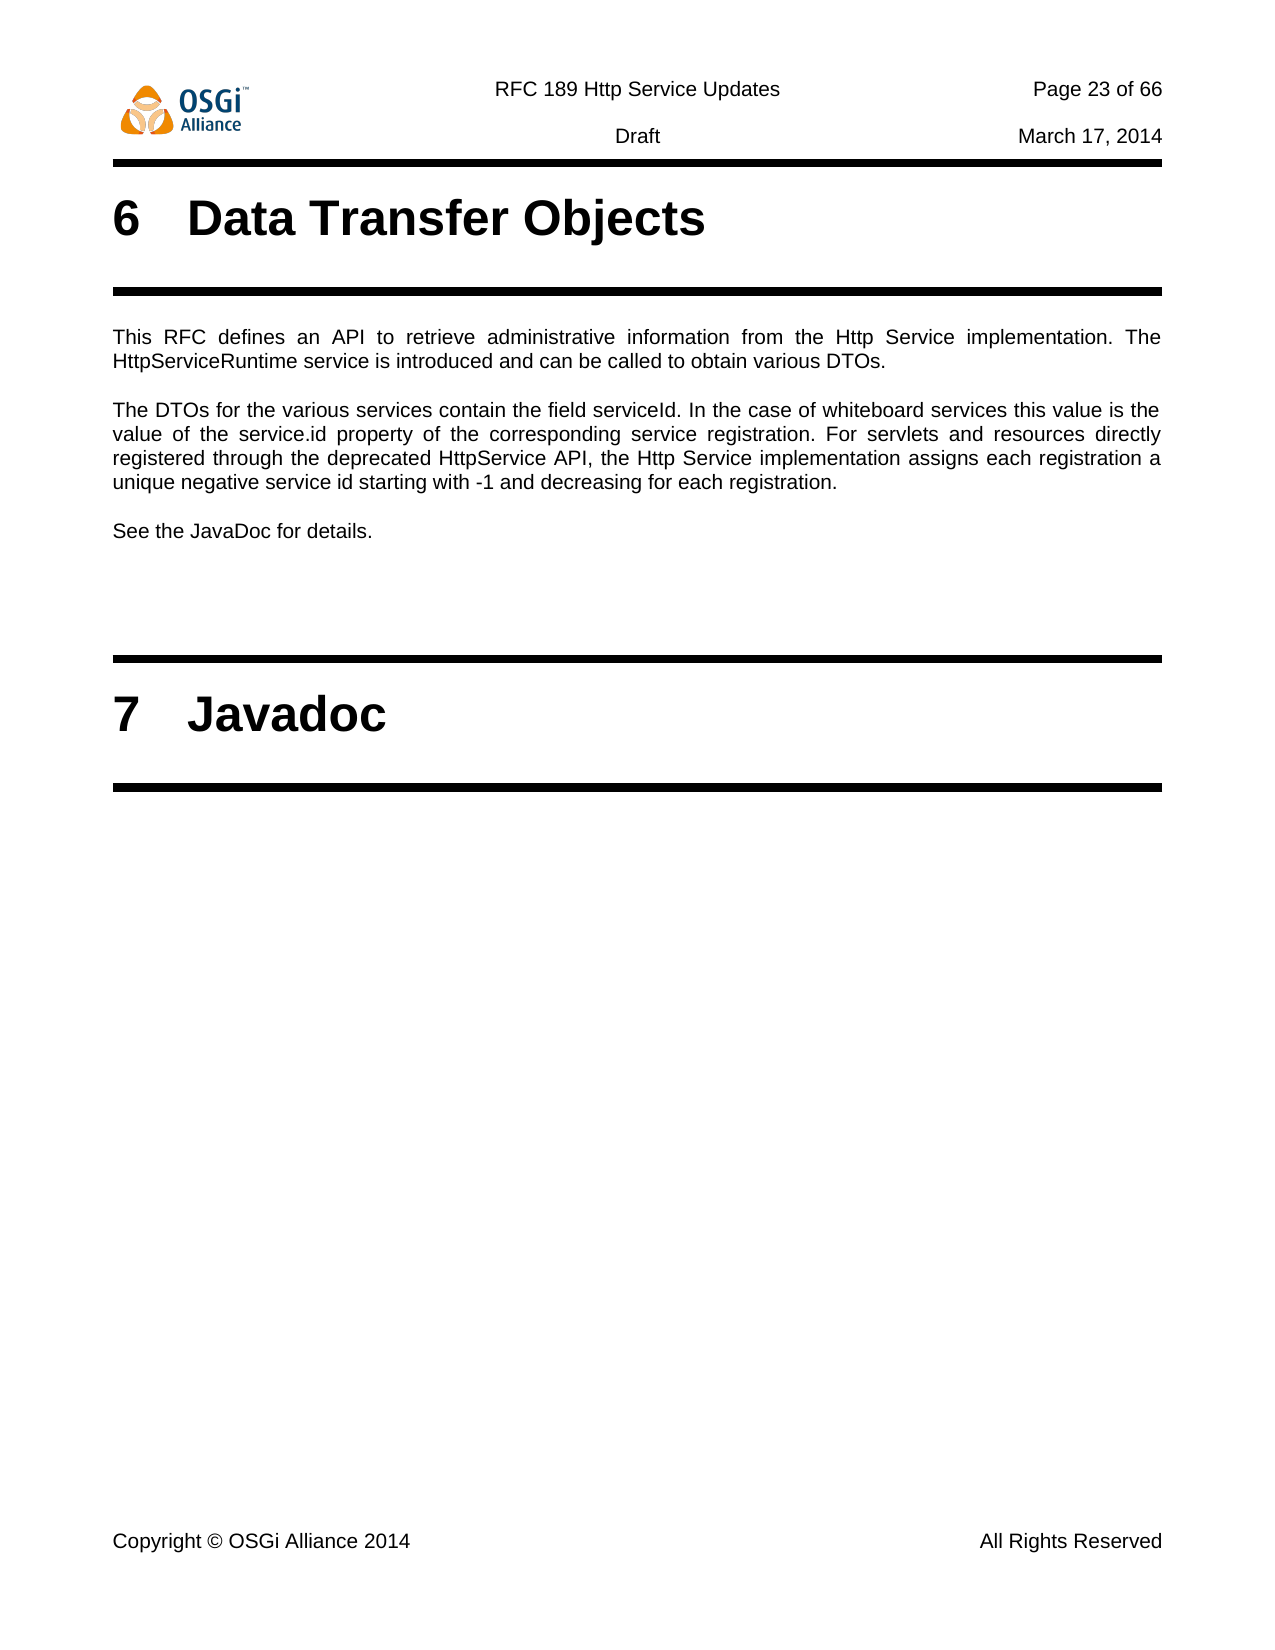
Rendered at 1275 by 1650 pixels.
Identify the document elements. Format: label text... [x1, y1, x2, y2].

text See the JavaDoc for details. [112, 518, 1162, 542]
subtitle Javadoc [112, 656, 1162, 792]
text This RFC defines an API to retrieve administrative information from the Http Service implementation. The HttpServiceRuntime service is introduced and can be called to obtain various DTOs. [112, 325, 1162, 373]
text The DTOs for the various services contain the field serviceId. In the case of whiteboard services this value is the value of the service.id property of the corresponding service registration. For servlets and resources directly registered through the deprecated HttpService API, the Http Service implementation assigns each registration a unique negative service id starting with -1 and decreasing for each registration. [112, 398, 1162, 493]
subtitle Data Transfer Objects [112, 160, 1162, 296]
picture [113, 78, 257, 142]
